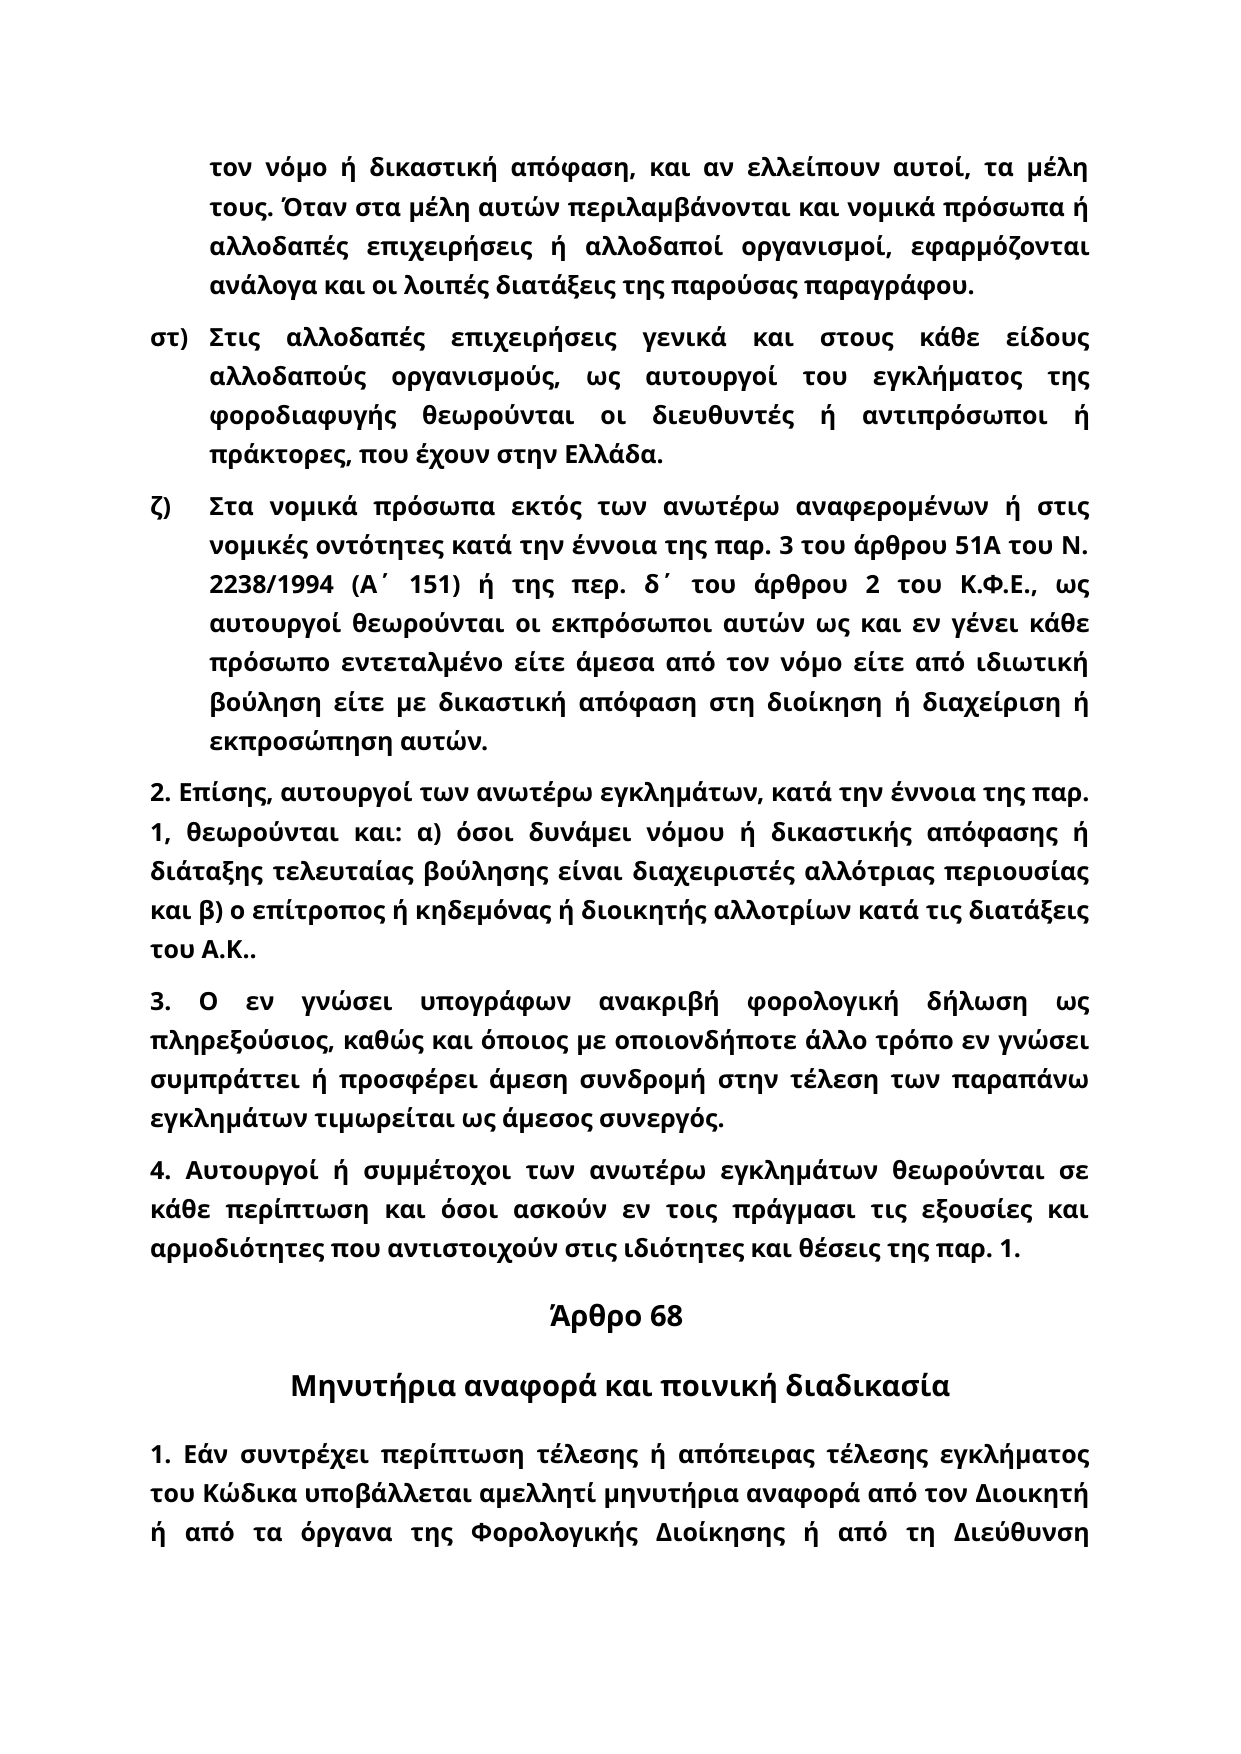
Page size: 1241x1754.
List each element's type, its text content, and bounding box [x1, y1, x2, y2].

text 3. Ο εν γνώσει υπογράφων ανακριβή φορολογική δήλωση ως πληρεξούσιος, καθώς και όποιος με οποιονδήποτε άλλο τρόπο εν γνώσει συμπράττει ή προσφέρει άμεση συνδρομή στην τέλεση των παραπάνω εγκλημάτων τιμωρείται ως άμεσος συνεργός. [150, 983, 1090, 1135]
subtitle Μηνυτήρια αναφορά και ποινική διαδικασία [150, 1366, 1090, 1405]
text 2. Επίσης, αυτουργοί των ανωτέρω εγκλημάτων, κατά την έννοια της παρ. 1, θεωρούνται και: α) όσοι δυνάμει νόμου ή δικαστικής απόφασης ή διάταξης τελευταίας βούλησης είναι διαχειριστές αλλότριας περιουσίας και β) ο επίτροπος ή κηδεμόνας ή διοικητής αλλοτρίων κατά τις διατάξεις του Α.Κ.. [150, 775, 1090, 966]
list τον νόμο ή δικαστική απόφαση, και αν ελλείπουν αυτοί, τα μέλη τους. Όταν στα μέλη αυτών περιλαμβάνονται και νομικά πρόσωπα ή αλλοδαπές επιχειρήσεις ή αλλοδαποί οργανισμοί, εφαρμόζονται ανάλογα και οι λοιπές διατάξεις της παρούσας παραγράφου. [150, 150, 1090, 302]
list ζ) Στα νομικά πρόσωπα εκτός των ανωτέρω αναφερομένων ή στις νομικές οντότητες κατά την έννοια της παρ. 3 του άρθρου 51Α του Ν. 2238/1994 (Α΄ 151) ή της περ. δ΄ του άρθρου 2 του Κ.Φ.Ε., ως αυτουργοί θεωρούνται οι εκπρόσωποι αυτών ως και εν γένει κάθε πρόσωπο εντεταλμένο είτε άμεσα από τον νόμο είτε από ιδιωτική βούληση είτε με δικαστική απόφαση στη διοίκηση ή διαχείριση ή εκπροσώπηση αυτών. [150, 488, 1090, 757]
text 1. Εάν συντρέχει περίπτωση τέλεσης ή απόπειρας τέλεσης εγκλήματος του Κώδικα υποβάλλεται αμελλητί μηνυτήρια αναφορά από τον Διοικητή ή από τα όργανα της Φορολογικής Διοίκησης ή από τη Διεύθυνση [150, 1436, 1090, 1549]
text 4. Αυτουργοί ή συμμέτοχοι των ανωτέρω εγκλημάτων θεωρούνται σε κάθε περίπτωση και όσοι ασκούν εν τοις πράγμασι τις εξουσίες και αρμοδιότητες που αντιστοιχούν στις ιδιότητες και θέσεις της παρ. 1. [150, 1152, 1090, 1265]
list στ) Στις αλλοδαπές επιχειρήσεις γενικά και στους κάθε είδους αλλοδαπούς οργανισμούς, ως αυτουργοί του εγκλήματος της φοροδιαφυγής θεωρούνται οι δι­ευθυντές ή αντιπρόσωποι ή πράκτορες, που έχουν στην Ελλάδα. [150, 319, 1090, 471]
subtitle Άρθρο 68 [150, 1295, 1090, 1335]
